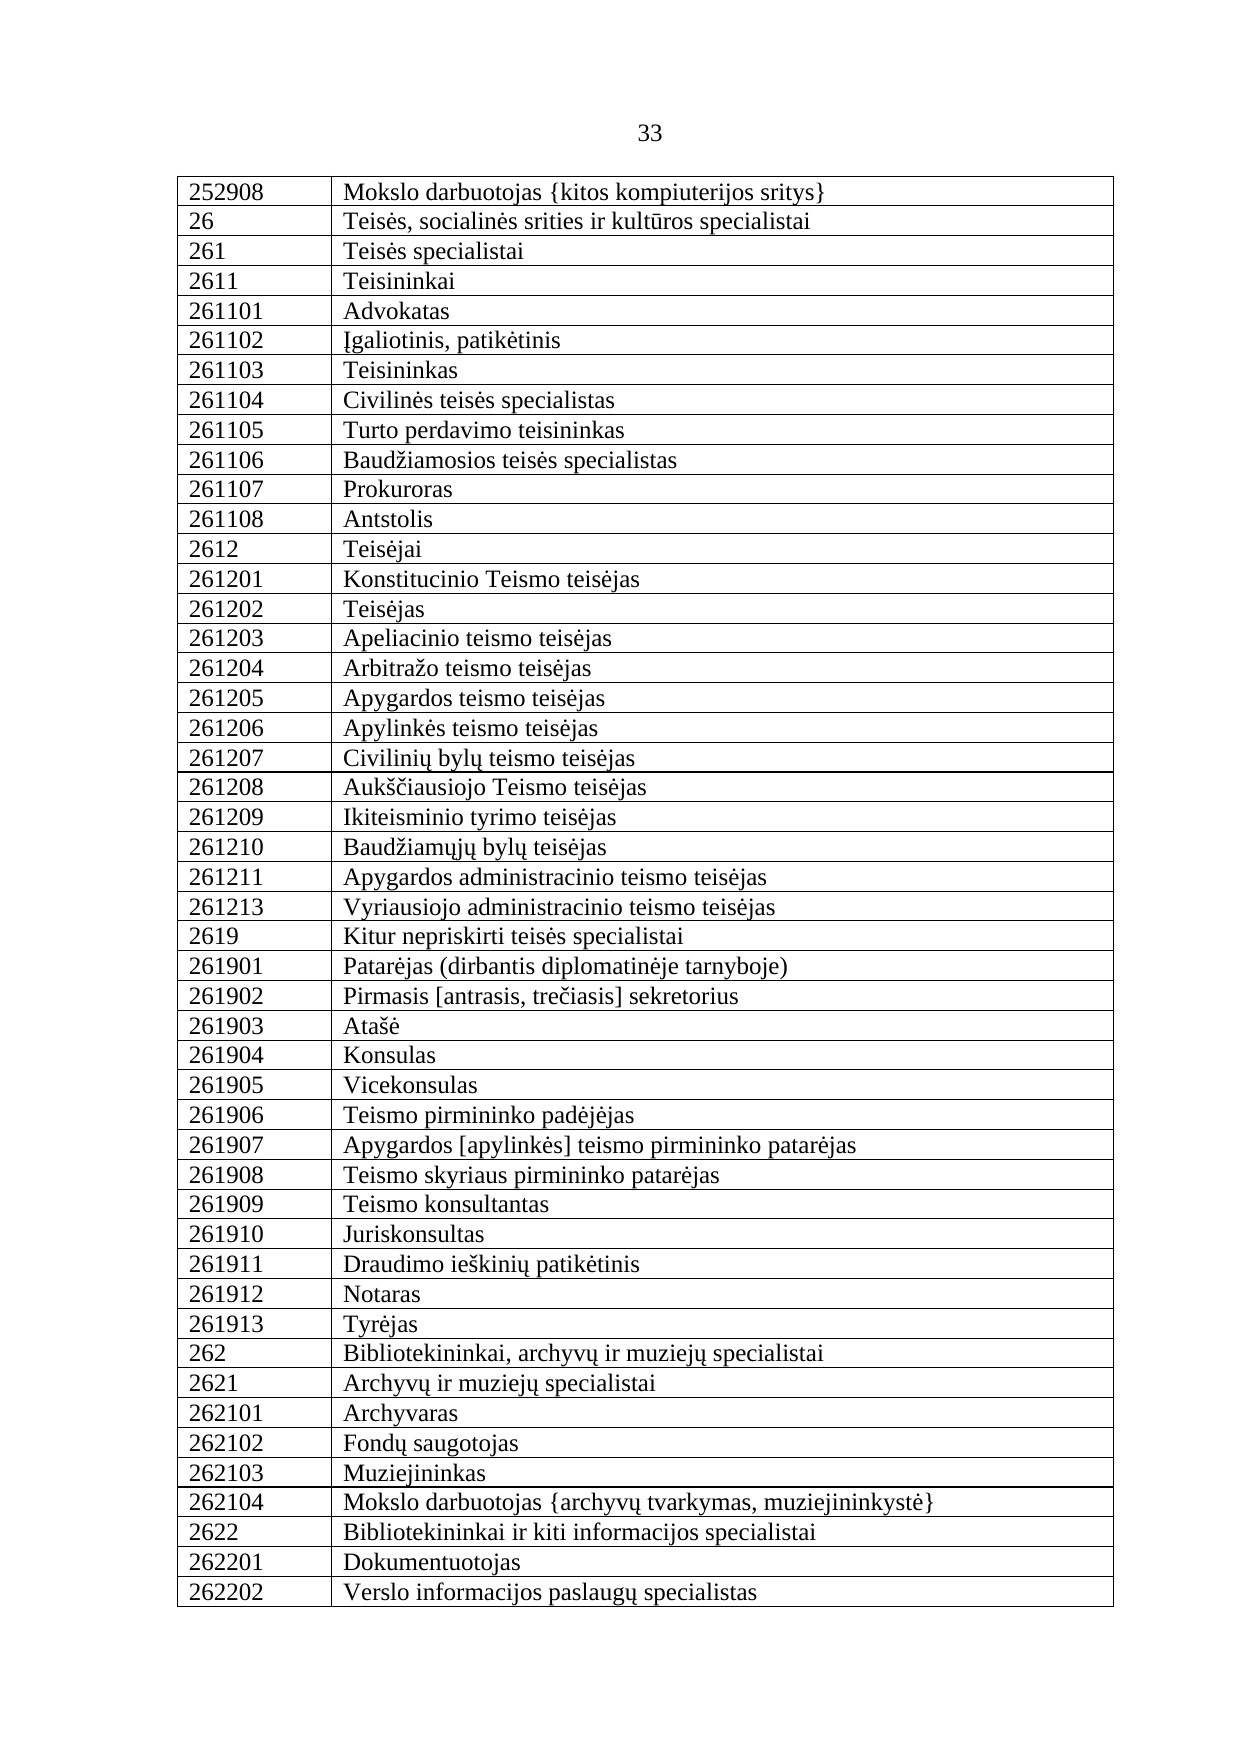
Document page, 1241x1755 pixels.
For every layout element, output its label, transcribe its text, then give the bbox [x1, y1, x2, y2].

table_cell [1114, 1040, 1119, 1069]
table_cell Teismo konsultantas [332, 1190, 1113, 1218]
table_cell 262101 [178, 1398, 331, 1427]
table_cell Apeliacinio teismo teisėjas [332, 624, 1113, 652]
table_cell [1114, 354, 1119, 384]
table_cell [1114, 1516, 1119, 1546]
table_cell [1114, 652, 1119, 682]
table_cell [1114, 1069, 1119, 1099]
table_cell 261911 [178, 1249, 331, 1278]
table_cell [1114, 1278, 1119, 1308]
table_cell Muziejininkas [332, 1458, 1113, 1486]
table_cell 2612 [178, 534, 331, 563]
table_cell Teismo skyriaus pirmininko patarėjas [332, 1160, 1113, 1188]
table_cell Ikiteisminio tyrimo teisėjas [332, 802, 1113, 831]
table_cell [1114, 1367, 1119, 1397]
table_cell [1114, 533, 1119, 563]
table_cell 261904 [178, 1041, 331, 1069]
table_cell 261107 [178, 475, 331, 503]
table_cell [1114, 1338, 1119, 1367]
table_cell [1114, 205, 1119, 235]
table_cell [1114, 325, 1119, 354]
table_cell 261204 [178, 653, 331, 682]
table_cell Dokumentuotojas [332, 1547, 1113, 1576]
table_cell Teisės specialistai [332, 236, 1113, 265]
table_cell Civilinės teisės specialistas [332, 385, 1113, 414]
table_cell Draudimo ieškinių patikėtinis [332, 1249, 1113, 1278]
table_cell 261205 [178, 683, 331, 712]
table_cell [1114, 623, 1119, 652]
table_cell [1114, 1457, 1119, 1486]
table_cell Tyrėjas [332, 1309, 1113, 1337]
table_cell 262103 [178, 1458, 331, 1486]
table_cell 252908 [178, 177, 331, 205]
table_cell 261201 [178, 564, 331, 593]
table_cell [1114, 1397, 1119, 1427]
table_cell Patarėjas (dirbantis diplomatinėje tarnyboje) [332, 951, 1113, 980]
table_cell Mokslo darbuotojas {archyvų tvarkymas, muziejininkystė} [332, 1488, 1113, 1516]
table_cell [1114, 265, 1119, 295]
table_cell [1114, 593, 1119, 622]
table_cell 262104 [178, 1488, 331, 1516]
table_cell [1114, 235, 1119, 265]
table_cell [1114, 980, 1119, 1010]
table_cell [1114, 295, 1119, 324]
table_cell Teisėjai [332, 534, 1113, 563]
table_cell 261203 [178, 624, 331, 652]
table_cell Konstitucinio Teismo teisėjas [332, 564, 1113, 593]
table_cell Advokatas [332, 296, 1113, 324]
table_cell [1114, 920, 1119, 950]
table_cell 262 [178, 1339, 331, 1367]
table_cell Pirmasis [antrasis, trečiasis] sekretorius [332, 981, 1113, 1010]
table_cell 262102 [178, 1428, 331, 1457]
table_cell 261106 [178, 445, 331, 473]
table_cell [1114, 1189, 1119, 1218]
table_cell Vyriausiojo administracinio teismo teisėjas [332, 892, 1113, 920]
table_cell [1114, 771, 1119, 801]
table_cell [1114, 444, 1119, 473]
table_cell 2611 [178, 266, 331, 295]
table_cell [1114, 1129, 1119, 1159]
table_cell Teisės, socialinės srities ir kultūros specialistai [332, 206, 1113, 235]
table_cell 261103 [178, 355, 331, 384]
table_cell 262201 [178, 1547, 331, 1576]
table_cell Civilinių bylų teismo teisėjas [332, 743, 1113, 771]
table_cell [1114, 1010, 1119, 1039]
table_cell [1114, 950, 1119, 980]
table_cell Notaras [332, 1279, 1113, 1308]
table_cell 261901 [178, 951, 331, 980]
table_cell 261906 [178, 1100, 331, 1129]
table_cell [1114, 414, 1119, 444]
table_cell 261101 [178, 296, 331, 324]
table_cell [1114, 1099, 1119, 1129]
table_cell [1114, 891, 1119, 920]
table_cell 261202 [178, 594, 331, 622]
table_cell Vicekonsulas [332, 1070, 1113, 1099]
table_cell Verslo informacijos paslaugų specialistas [332, 1577, 1113, 1606]
table_cell Juriskonsultas [332, 1219, 1113, 1248]
table_cell Bibliotekininkai, archyvų ir muziejų specialistai [332, 1339, 1113, 1367]
table_cell 261903 [178, 1011, 331, 1039]
table_cell [1114, 712, 1119, 742]
table_cell Fondų saugotojas [332, 1428, 1113, 1457]
table_cell Teisininkas [332, 355, 1113, 384]
table_cell 261902 [178, 981, 331, 1010]
table_cell 261912 [178, 1279, 331, 1308]
table_cell Apylinkės teismo teisėjas [332, 713, 1113, 742]
table_cell Archyvaras [332, 1398, 1113, 1427]
table_cell Arbitražo teismo teisėjas [332, 653, 1113, 682]
table_cell [1114, 801, 1119, 831]
table_cell 261 [178, 236, 331, 265]
table_cell Teisininkai [332, 266, 1113, 295]
table_cell 261211 [178, 862, 331, 891]
table_cell 261108 [178, 504, 331, 533]
table_cell 2622 [178, 1517, 331, 1546]
table_cell Turto perdavimo teisininkas [332, 415, 1113, 444]
table_cell [1114, 1576, 1119, 1606]
table_cell 261913 [178, 1309, 331, 1337]
table_cell [1114, 1218, 1119, 1248]
table_cell 261213 [178, 892, 331, 920]
table_cell Atašė [332, 1011, 1113, 1039]
table_cell 262202 [178, 1577, 331, 1606]
table_cell Apygardos administracinio teismo teisėjas [332, 862, 1113, 891]
table_cell [1114, 1546, 1119, 1576]
table_cell [1114, 1159, 1119, 1188]
table_cell 261209 [178, 802, 331, 831]
table_cell 261905 [178, 1070, 331, 1099]
table_cell Apygardos teismo teisėjas [332, 683, 1113, 712]
table_cell Archyvų ir muziejų specialistai [332, 1368, 1113, 1397]
table_cell [1114, 384, 1119, 414]
table_cell Antstolis [332, 504, 1113, 533]
table_cell 261207 [178, 743, 331, 771]
table_cell Prokuroras [332, 475, 1113, 503]
table_cell 261210 [178, 832, 331, 861]
table_cell Kitur nepriskirti teisės specialistai [332, 921, 1113, 950]
table_cell [1114, 742, 1119, 771]
table_cell Konsulas [332, 1041, 1113, 1069]
table_cell 261105 [178, 415, 331, 444]
table_cell Baudžiamosios teisės specialistas [332, 445, 1113, 473]
table_cell 261908 [178, 1160, 331, 1188]
table_cell [1114, 1427, 1119, 1457]
table_cell Aukščiausiojo Teismo teisėjas [332, 773, 1113, 801]
table_cell 261206 [178, 713, 331, 742]
table_cell [1114, 682, 1119, 712]
table_cell 26 [178, 206, 331, 235]
table_cell 261104 [178, 385, 331, 414]
table_cell Mokslo darbuotojas {kitos kompiuterijos sritys} [332, 177, 1113, 205]
table_cell 261208 [178, 773, 331, 801]
table_cell 261907 [178, 1130, 331, 1159]
table_cell [1114, 474, 1119, 503]
table_cell [1114, 1248, 1119, 1278]
table_cell [1114, 1486, 1119, 1516]
table_cell [1114, 1308, 1119, 1337]
table_cell Įgaliotinis, patikėtinis [332, 326, 1113, 354]
table_cell [1114, 861, 1119, 891]
table_cell Apygardos [apylinkės] teismo pirmininko patarėjas [332, 1130, 1113, 1159]
table_cell Teisėjas [332, 594, 1113, 622]
table_cell [1114, 831, 1119, 861]
table_cell Teismo pirmininko padėjėjas [332, 1100, 1113, 1129]
table_cell [1114, 176, 1119, 205]
table_cell 261910 [178, 1219, 331, 1248]
table_cell 261102 [178, 326, 331, 354]
table_cell 261909 [178, 1190, 331, 1218]
table_cell 2619 [178, 921, 331, 950]
table_cell [1114, 503, 1119, 533]
table_cell 2621 [178, 1368, 331, 1397]
table_cell Bibliotekininkai ir kiti informacijos specialistai [332, 1517, 1113, 1546]
table_cell [1114, 563, 1119, 593]
table_cell Baudžiamųjų bylų teisėjas [332, 832, 1113, 861]
